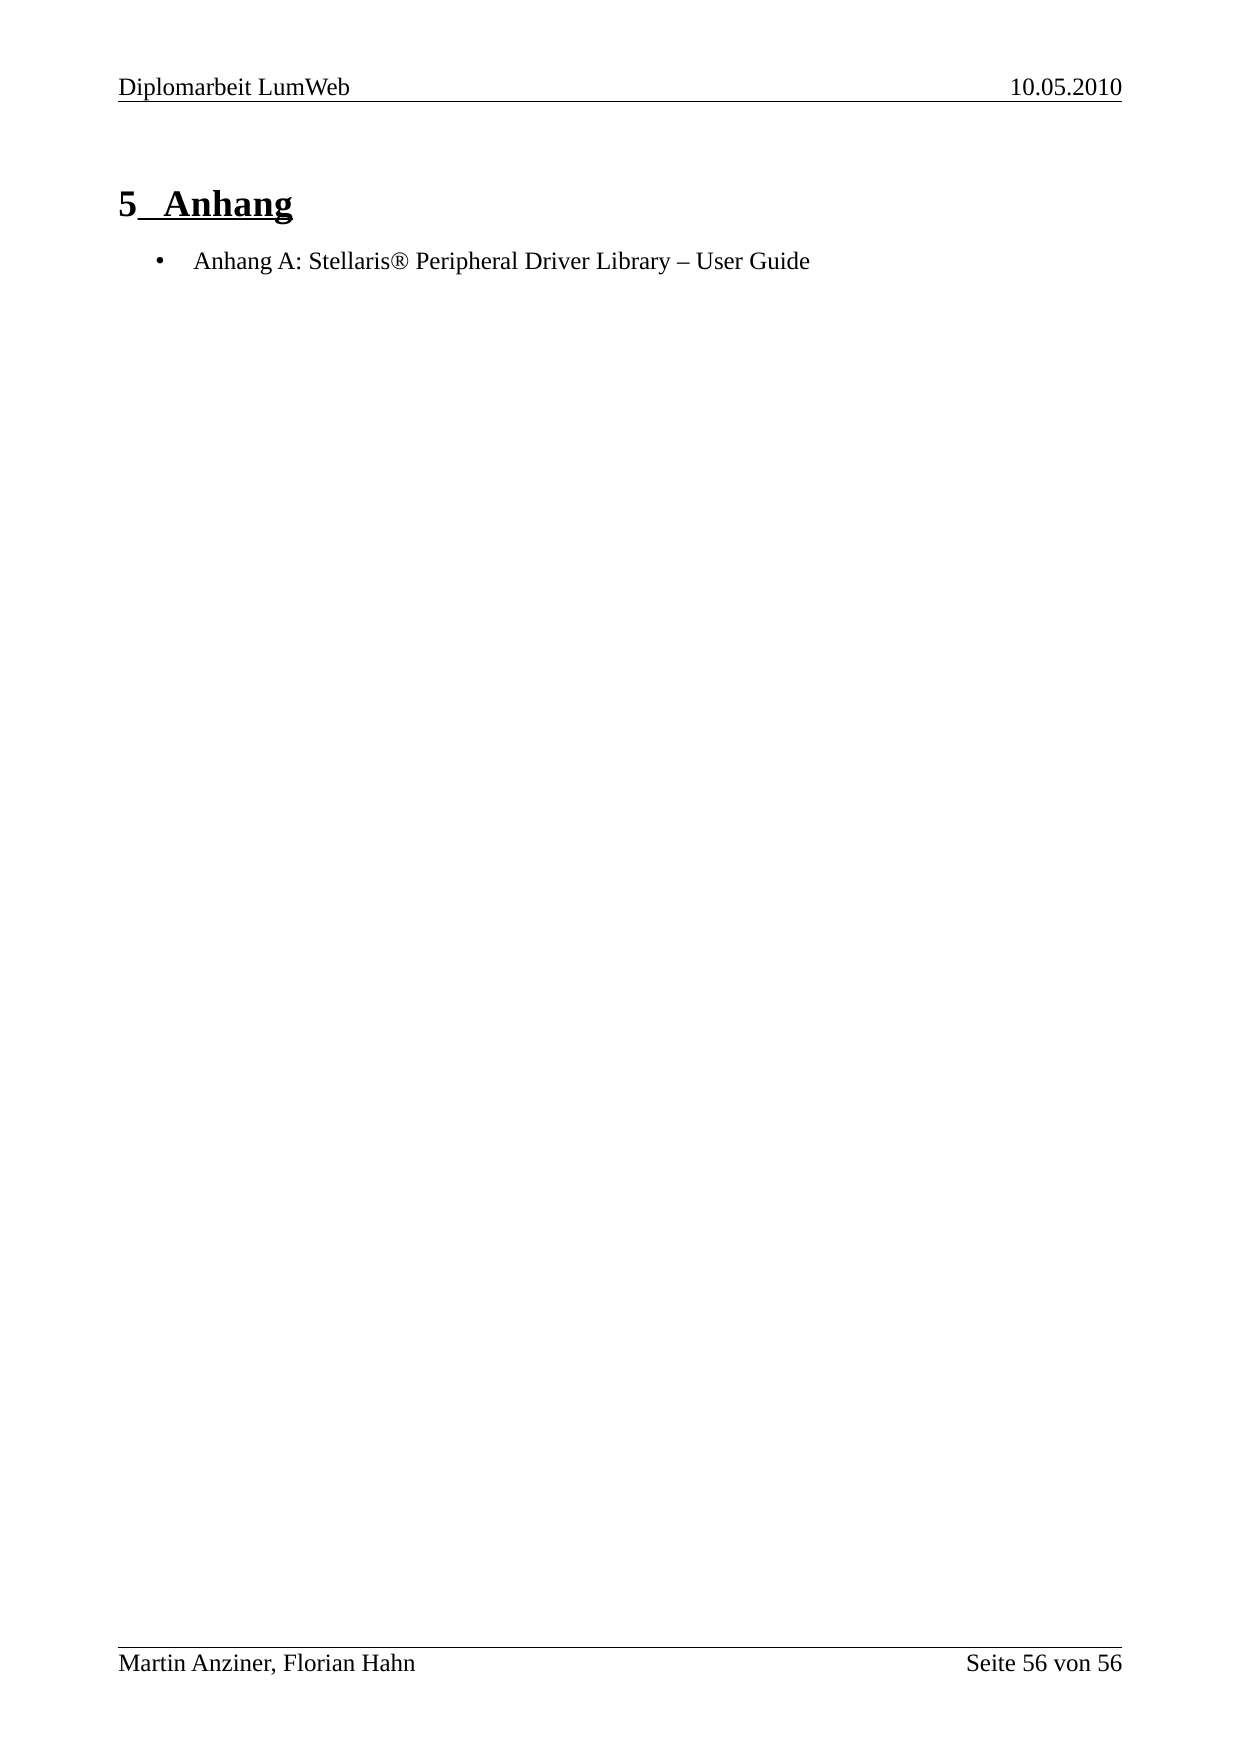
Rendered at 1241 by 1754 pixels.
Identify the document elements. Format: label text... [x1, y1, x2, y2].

list Anhang A: Stellaris® Peripheral Driver Library – User Guide [156, 246, 1122, 274]
subtitle Anhang [118, 181, 1122, 224]
